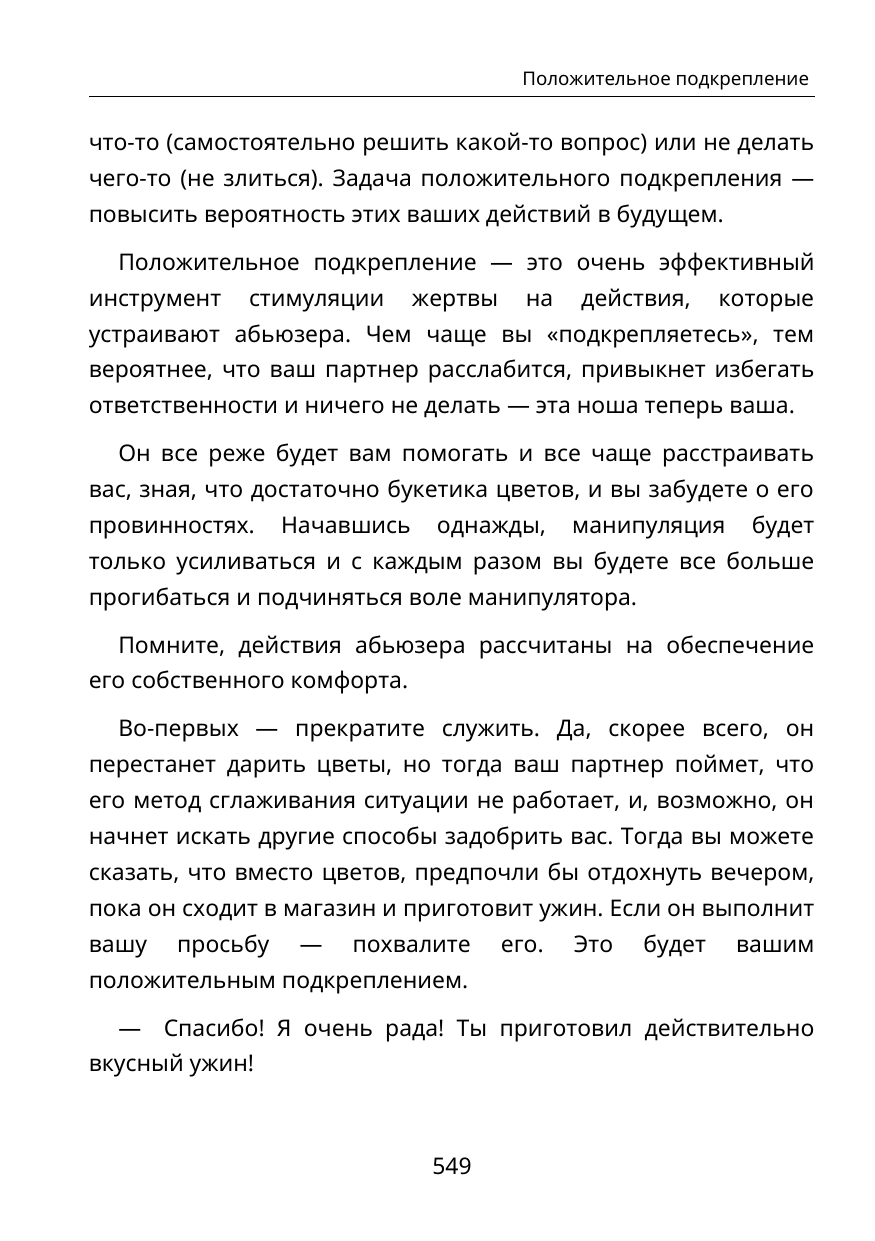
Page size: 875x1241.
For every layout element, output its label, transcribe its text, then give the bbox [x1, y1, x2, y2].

text Помните, действия абьюзера рассчитаны на обеспечение его собственного комфорта. [88, 628, 815, 696]
list Спасибо! Я очень рада! Ты приготовил действительно вкусный ужин! [88, 1011, 815, 1079]
text Во-первых — прекратите служить. Да, скорее всего, он перестанет дарить цветы, но тогда ваш партнер поймет, что его метод сглаживания ситуации не работает, и, возможно, он начнет искать другие способы задобрить вас. Тогда вы можете сказать, что вместо цветов, предпочли бы отдохнуть вечером, пока он сходит в магазин и приготовит ужин. Если он выполнит вашу просьбу — похвалите его. Это будет вашим положительным подкреплением. [88, 712, 815, 995]
text Положительное подкрепление — это очень эффективный инструмент стимуляции жертвы на действия, которые устраивают абьюзера. Чем чаще вы «подкрепляетесь», тем вероятнее, что ваш партнер расслабится, привыкнет избегать ответственности и ничего не делать — эта ноша теперь ваша. [88, 246, 815, 421]
text что-то (самостоятельно решить какой-то вопрос) или не делать чего-то (не злиться). Задача положительного подкрепления — повысить вероятность этих ваших действий в будущем. [88, 126, 815, 229]
text Он все реже будет вам помогать и все чаще расстраивать вас, зная, что достаточно букетика цветов, и вы забудете о его провинностях. Начавшись однажды, манипуляция будет только усиливаться и с каждым разом вы будете все больше прогибаться и подчиняться воле манипулятора. [88, 437, 815, 612]
